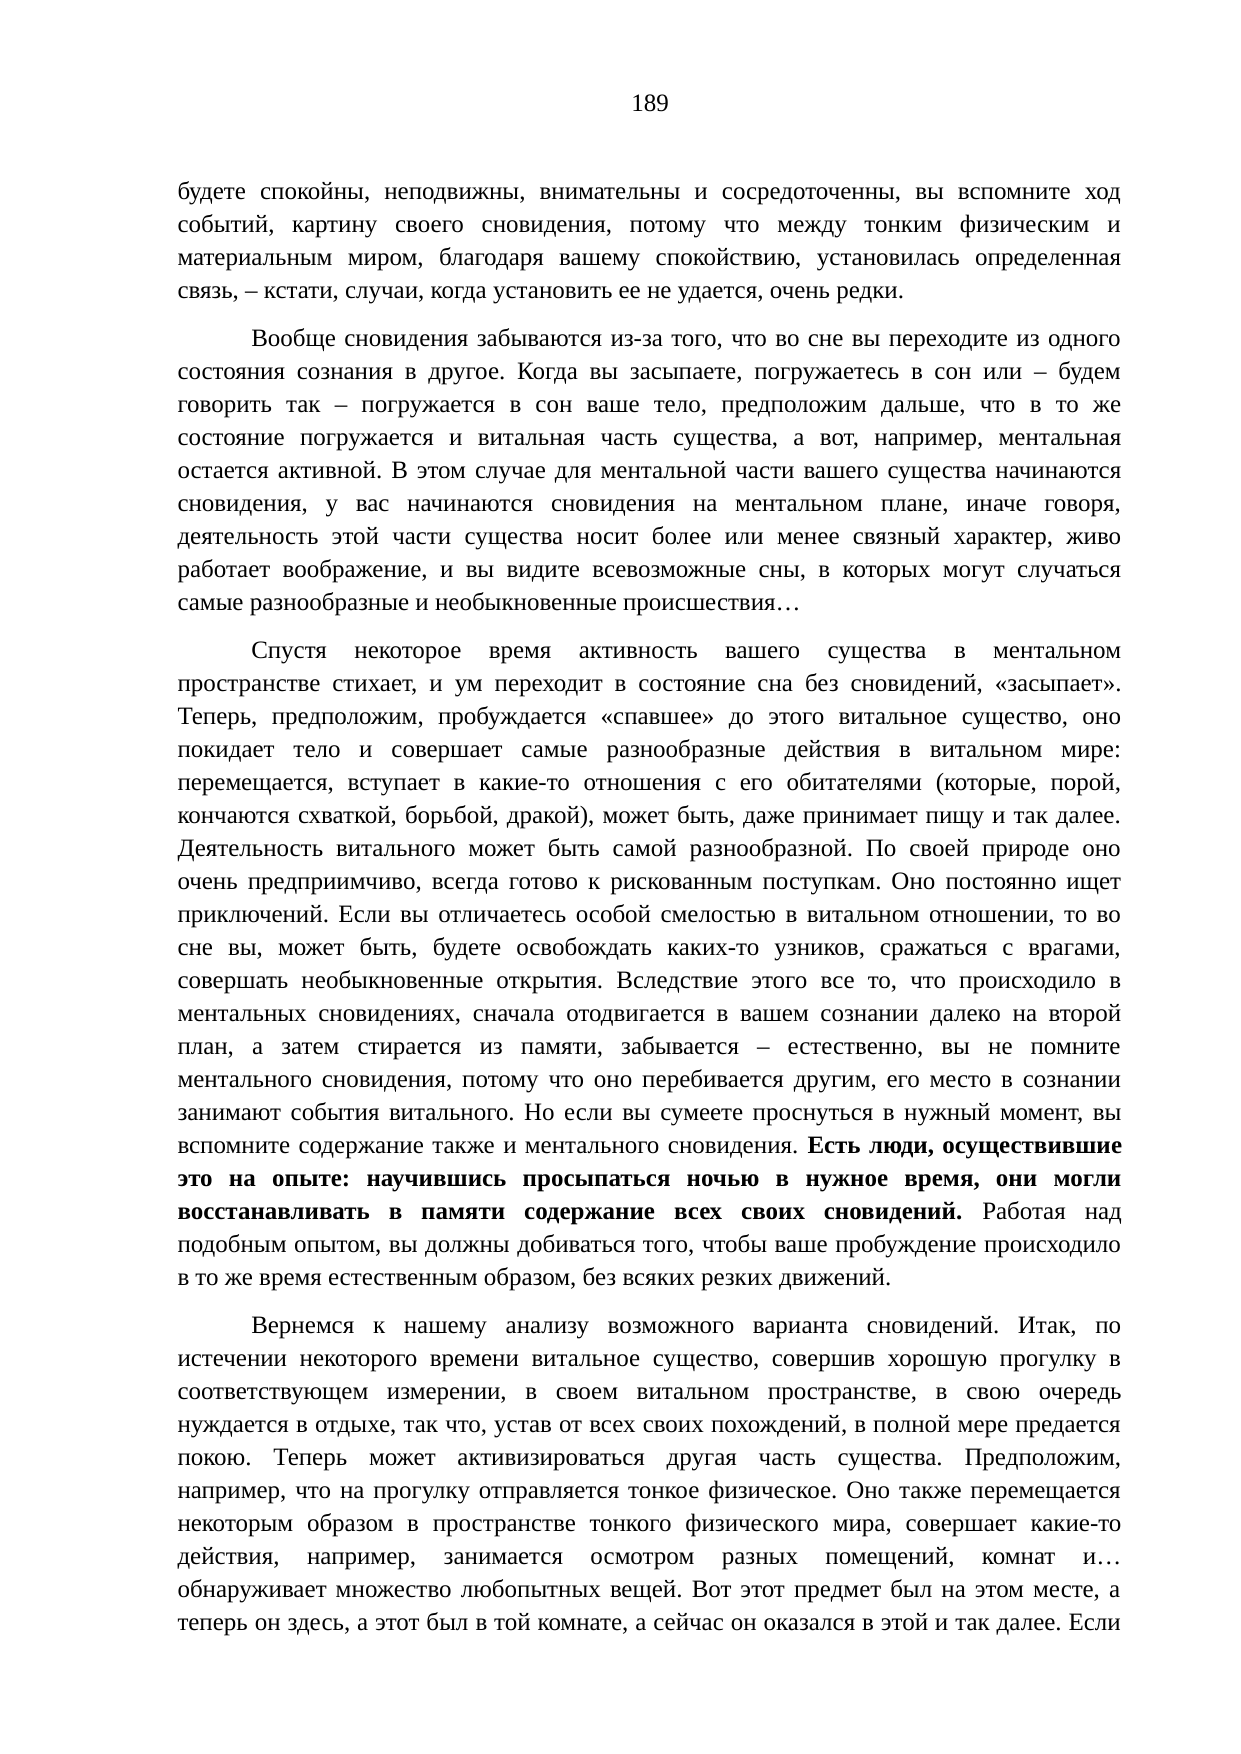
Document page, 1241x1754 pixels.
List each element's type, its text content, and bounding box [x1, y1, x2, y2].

text Спустя некоторое время активность вашего существа в ментальном пространстве стихает, и ум переходит в состояние сна без сновидений, «засыпает». Теперь, предположим, пробуждается «спавшее» до этого витальное существо, оно покидает тело и совершает самые разнообразные действия в витальном мире: перемещается, вступает в какие-то отношения с его обитателями (которые, порой, кончаются схваткой, борьбой, дракой), может быть, даже принимает пищу и так далее. Деятельность витального может быть самой разнообразной. По своей природе оно очень предприимчиво, всегда готово к рискованным поступкам. Оно постоянно ищет приключений. Если вы отличаетесь особой смелостью в витальном отношении, то во сне вы, может быть, будете освобождать каких-то узников, сражаться с врагами, совершать необыкновенные открытия. Вследствие этого все то, что происходило в ментальных сновидениях, сначала отодвигается в вашем сознании далеко на второй план, а затем стирается из памяти, забывается – естественно, вы не помните ментального сновидения, потому что оно перебивается другим, его место в сознании занимают события витального. Но если вы сумеете проснуться в нужный момент, вы вспомните содержание также и ментального сновидения. Есть люди, осуществившие это на опыте: научившись просыпаться ночью в нужное время, они могли восстанавливать в памяти содержание всех своих сновидений. Работая над подобным опытом, вы должны добиваться того, чтобы ваше пробуждение происходило в то же время естественным образом, без всяких резких движений. [177, 635, 1122, 1291]
text Вернемся к нашему анализу возможного варианта сновидений. Итак, по истечении некоторого времени витальное существо, совершив хорошую прогулку в соответствующем измерении, в своем витальном пространстве, в свою очередь нуждается в отдыхе, так что, устав от всех своих похождений, в полной мере предается покою. Теперь может активизироваться другая часть существа. Предположим, например, что на прогулку отправляется тонкое физическое. Оно также перемещается некоторым образом в пространстве тонкого физического мира, совершает какие-то действия, например, занимается осмотром разных помещений, комнат и… обнаруживает множество любопытных вещей. Вот этот предмет был на этом месте, а теперь он здесь, а этот был в той комнате, а сейчас он оказался в этой и так далее. Если [177, 1310, 1122, 1636]
text Вообще сновидения забываются из-за того, что во сне вы переходите из одного состояния сознания в другое. Когда вы засыпаете, погружаетесь в сон или – будем говорить так – погружается в сон ваше тело, предположим дальше, что в то же состояние погружается и витальная часть существа, а вот, например, ментальная остается активной. В этом случае для ментальной части вашего существа начинаются сновидения, у вас начинаются сновидения на ментальном плане, иначе говоря, деятельность этой части существа носит более или менее связный характер, живо работает воображение, и вы видите всевозможные сны, в которых могут случаться самые разнообразные и необыкновенные происшествия… [177, 323, 1122, 616]
text будете спокойны, неподвижны, внимательны и сосредоточенны, вы вспомните ход событий, картину своего сновидения, потому что между тонким физическим и материальным миром, благодаря вашему спокойствию, установилась определенная связь, – кстати, случаи, когда установить ее не удается, очень редки. [177, 176, 1122, 304]
